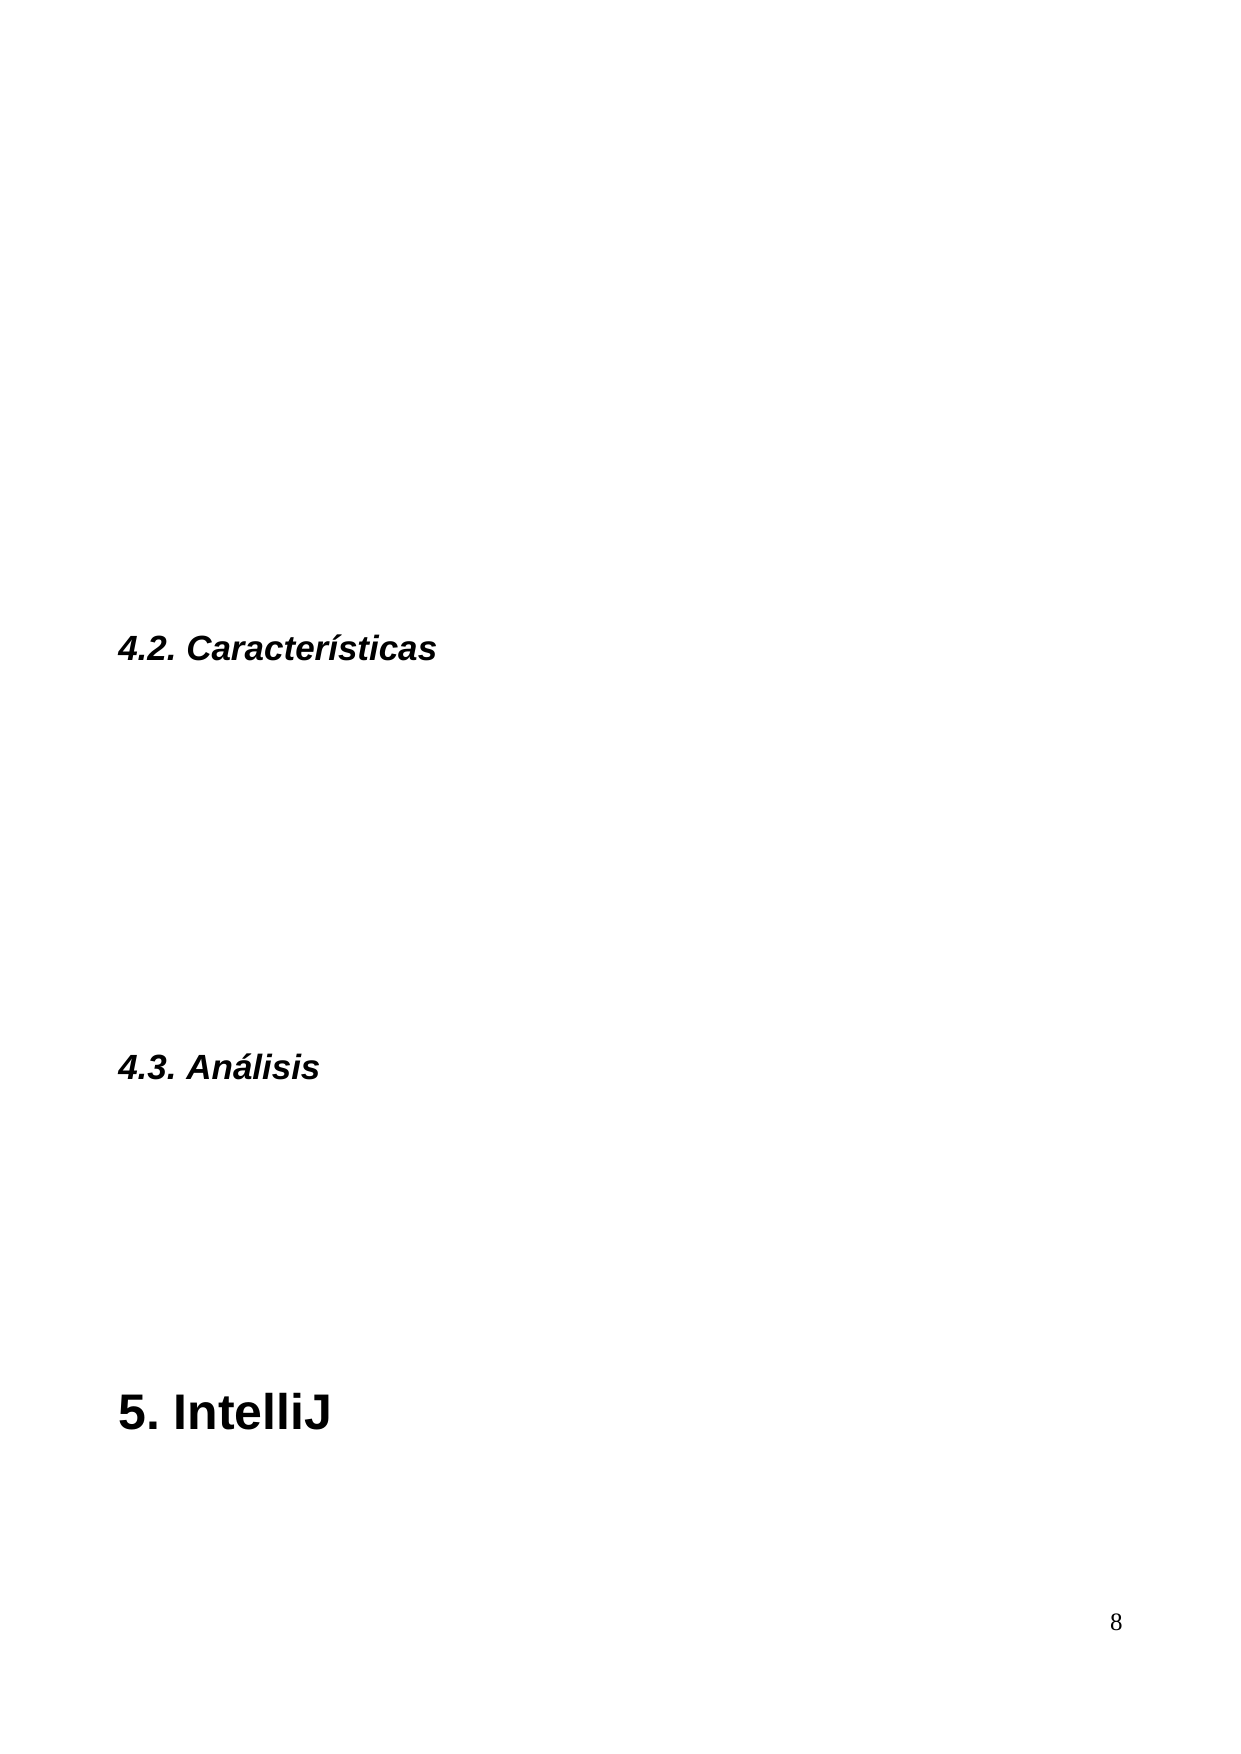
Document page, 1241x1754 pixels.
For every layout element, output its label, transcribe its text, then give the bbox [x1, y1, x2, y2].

subtitle 4.2. Características [118, 628, 1122, 668]
subtitle 5. IntelliJ [118, 1383, 1122, 1440]
subtitle 4.3. Análisis [118, 1046, 1122, 1086]
